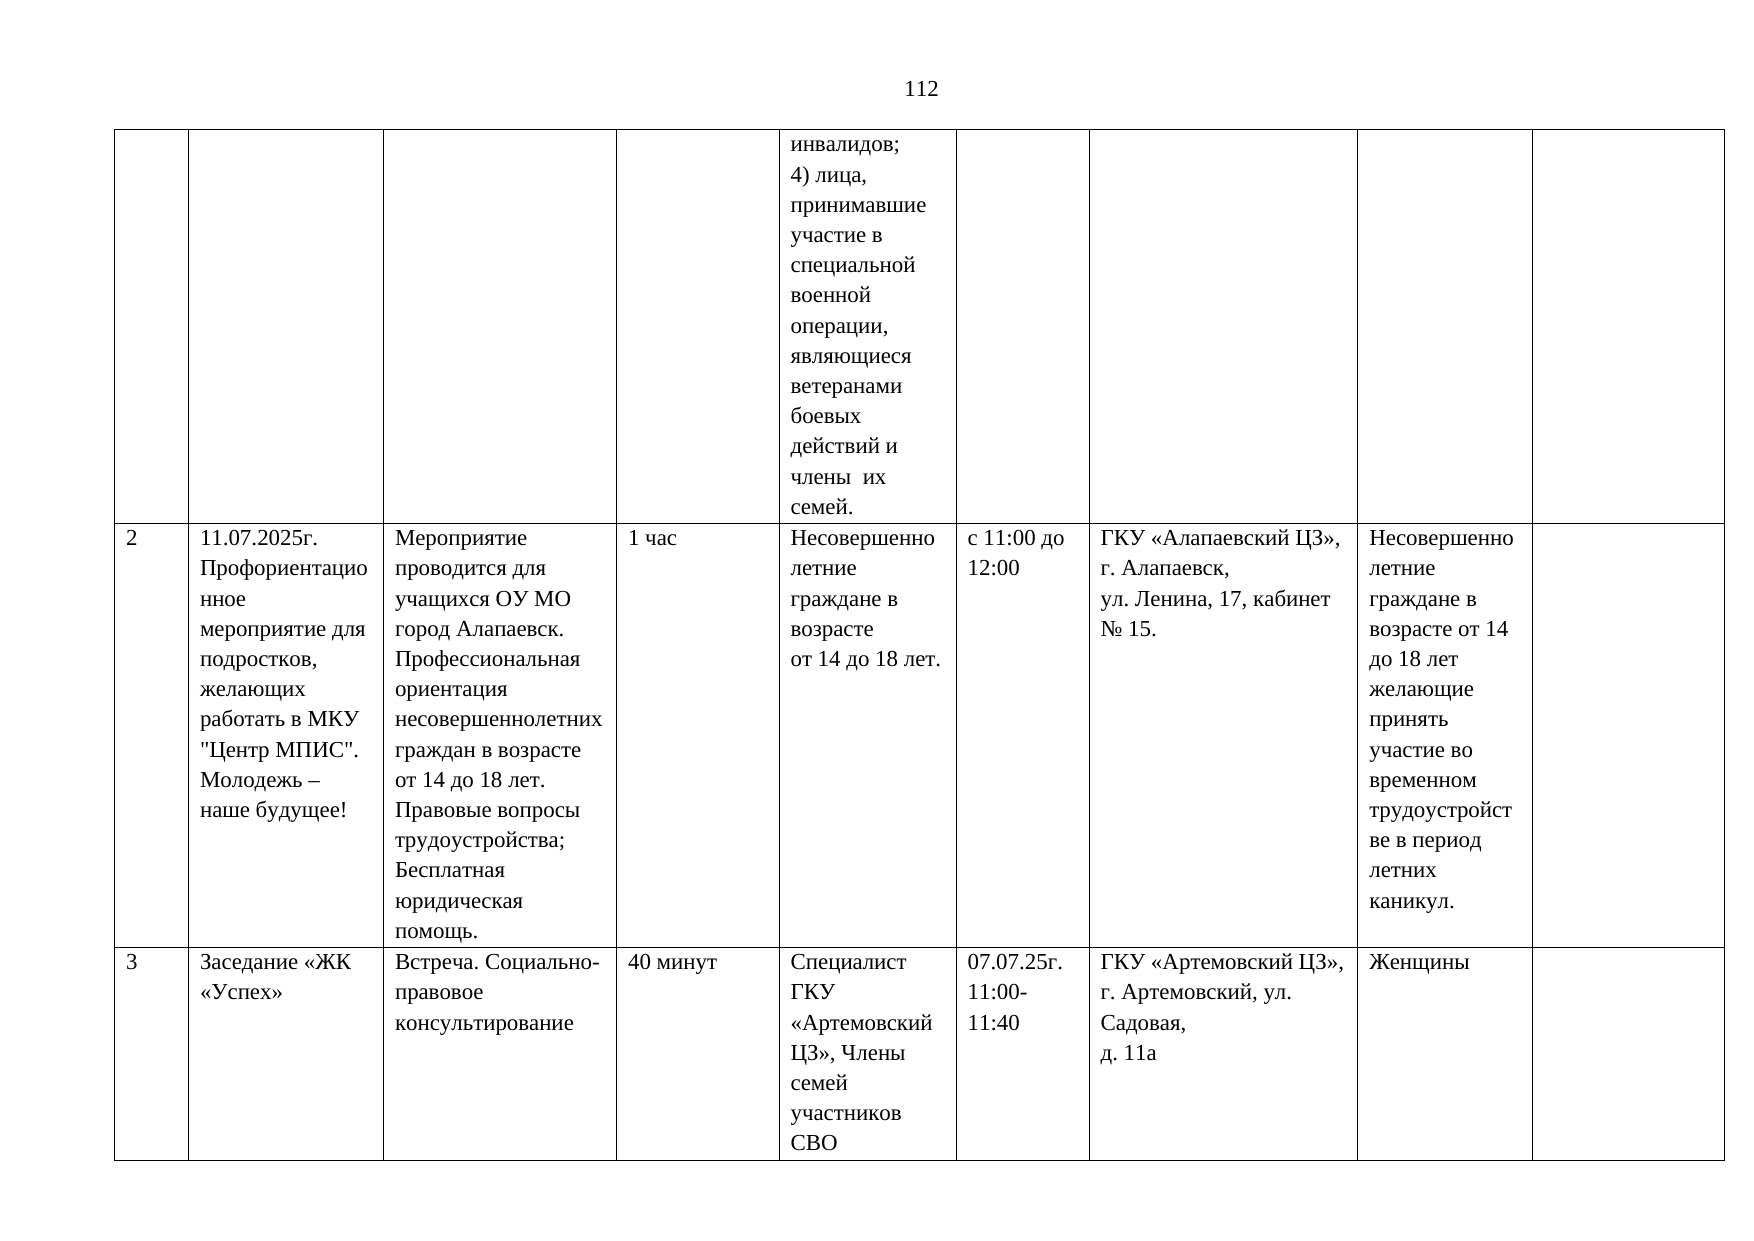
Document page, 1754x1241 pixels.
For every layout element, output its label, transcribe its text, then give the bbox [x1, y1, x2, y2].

table_cell [1090, 130, 1357, 523]
table_cell Мероприятие проводится для учащихся ОУ МО город Алапаевск. Профессиональная ориентация несовершеннолетних граждан в возрасте от 14 до 18 лет. Правовые вопросы трудоустройства; Бесплатная юридическая помощь. [384, 524, 616, 947]
table_cell Специалист ГКУ «Артемовский ЦЗ», Члены семей участников СВО [780, 948, 956, 1159]
table_cell Встреча. Социально-правовое консультирование [384, 948, 616, 1159]
table_cell Несовершеннолетние граждане в возрасте от 14 до 18 лет желающие принять участие во временном трудоустройстве в период летних каникул. [1358, 524, 1532, 947]
table_cell [1358, 130, 1532, 523]
table_cell 2 [115, 524, 188, 947]
table_cell Заседание «ЖК «Успех» [189, 948, 383, 1159]
table_cell инвалидов; 4) лица, принимавшие участие в специальной военной операции, являющиеся ветеранами боевых действий и члены их семей. [780, 130, 956, 523]
table_cell ГКУ «Артемовский ЦЗ», г. Артемовский, ул. Садовая, д. 11а [1090, 948, 1357, 1159]
table_cell с 11:00 до 12:00 [957, 524, 1089, 947]
table_cell 1 час [617, 524, 779, 947]
table_cell 11.07.2025г. Профориентационное мероприятие для подростков, желающих работать в МКУ "Центр МПИС". Молодежь – наше будущее! [189, 524, 383, 947]
table_cell Женщины [1358, 948, 1532, 1159]
table_cell [1533, 130, 1724, 523]
table_cell [384, 130, 616, 523]
table_cell ГКУ «Алапаевский ЦЗ», г. Алапаевск, ул. Ленина, 17, кабинет № 15. [1090, 524, 1357, 947]
table_cell [1533, 948, 1724, 1159]
table_cell [1533, 524, 1724, 947]
table_cell 07.07.25г. 11:00-11:40 [957, 948, 1089, 1159]
table_cell Несовершеннолетние граждане в возрасте от 14 до 18 лет. [780, 524, 956, 947]
table_cell 40 минут [617, 948, 779, 1159]
table_cell [617, 130, 779, 523]
table_cell [957, 130, 1089, 523]
table_cell [189, 130, 383, 523]
table_cell [115, 130, 188, 523]
table_cell 3 [115, 948, 188, 1159]
